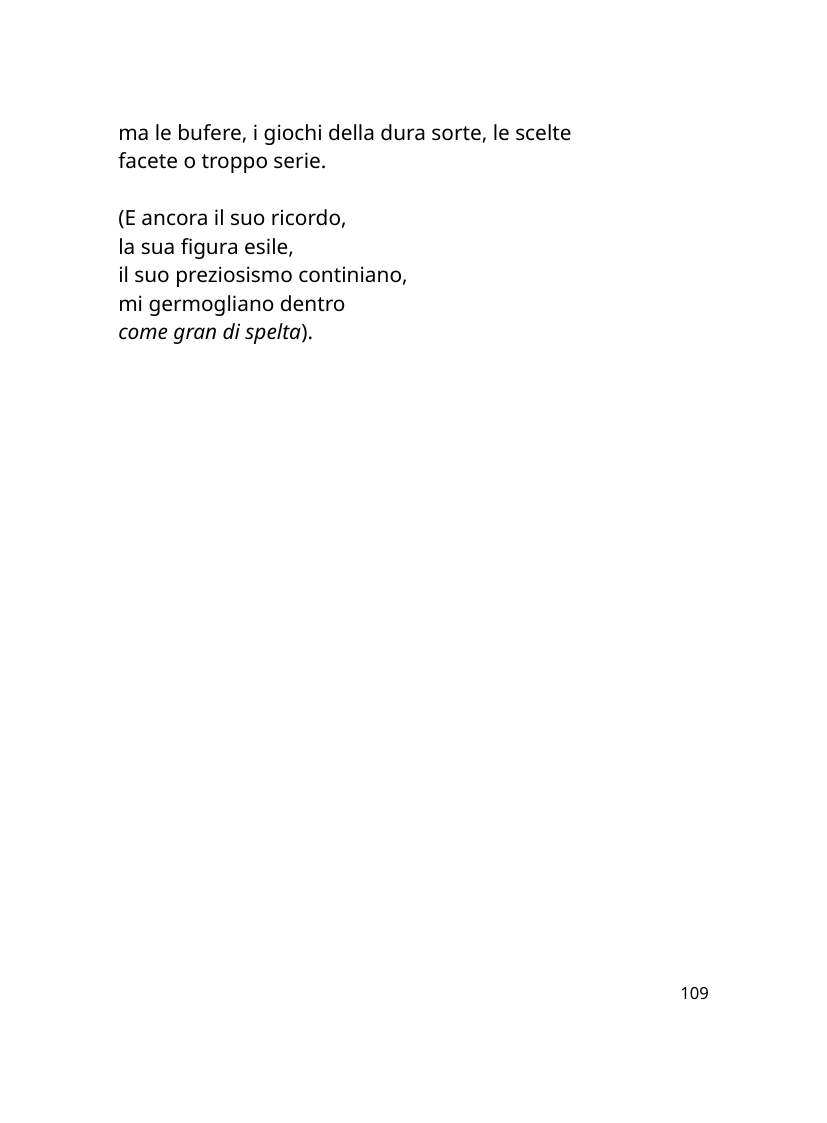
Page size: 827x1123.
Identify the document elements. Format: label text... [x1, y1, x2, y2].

text la sua figura esile, [118, 232, 709, 260]
text facete o troppo serie. [118, 147, 709, 175]
text ma le bufere, i giochi della dura sorte, le scelte [118, 118, 709, 147]
text come gran di spelta). [118, 317, 709, 346]
text (E ancora il suo ricordo, [118, 203, 709, 232]
text il suo preziosismo continiano, [118, 260, 709, 289]
text mi germogliano dentro [118, 289, 709, 317]
